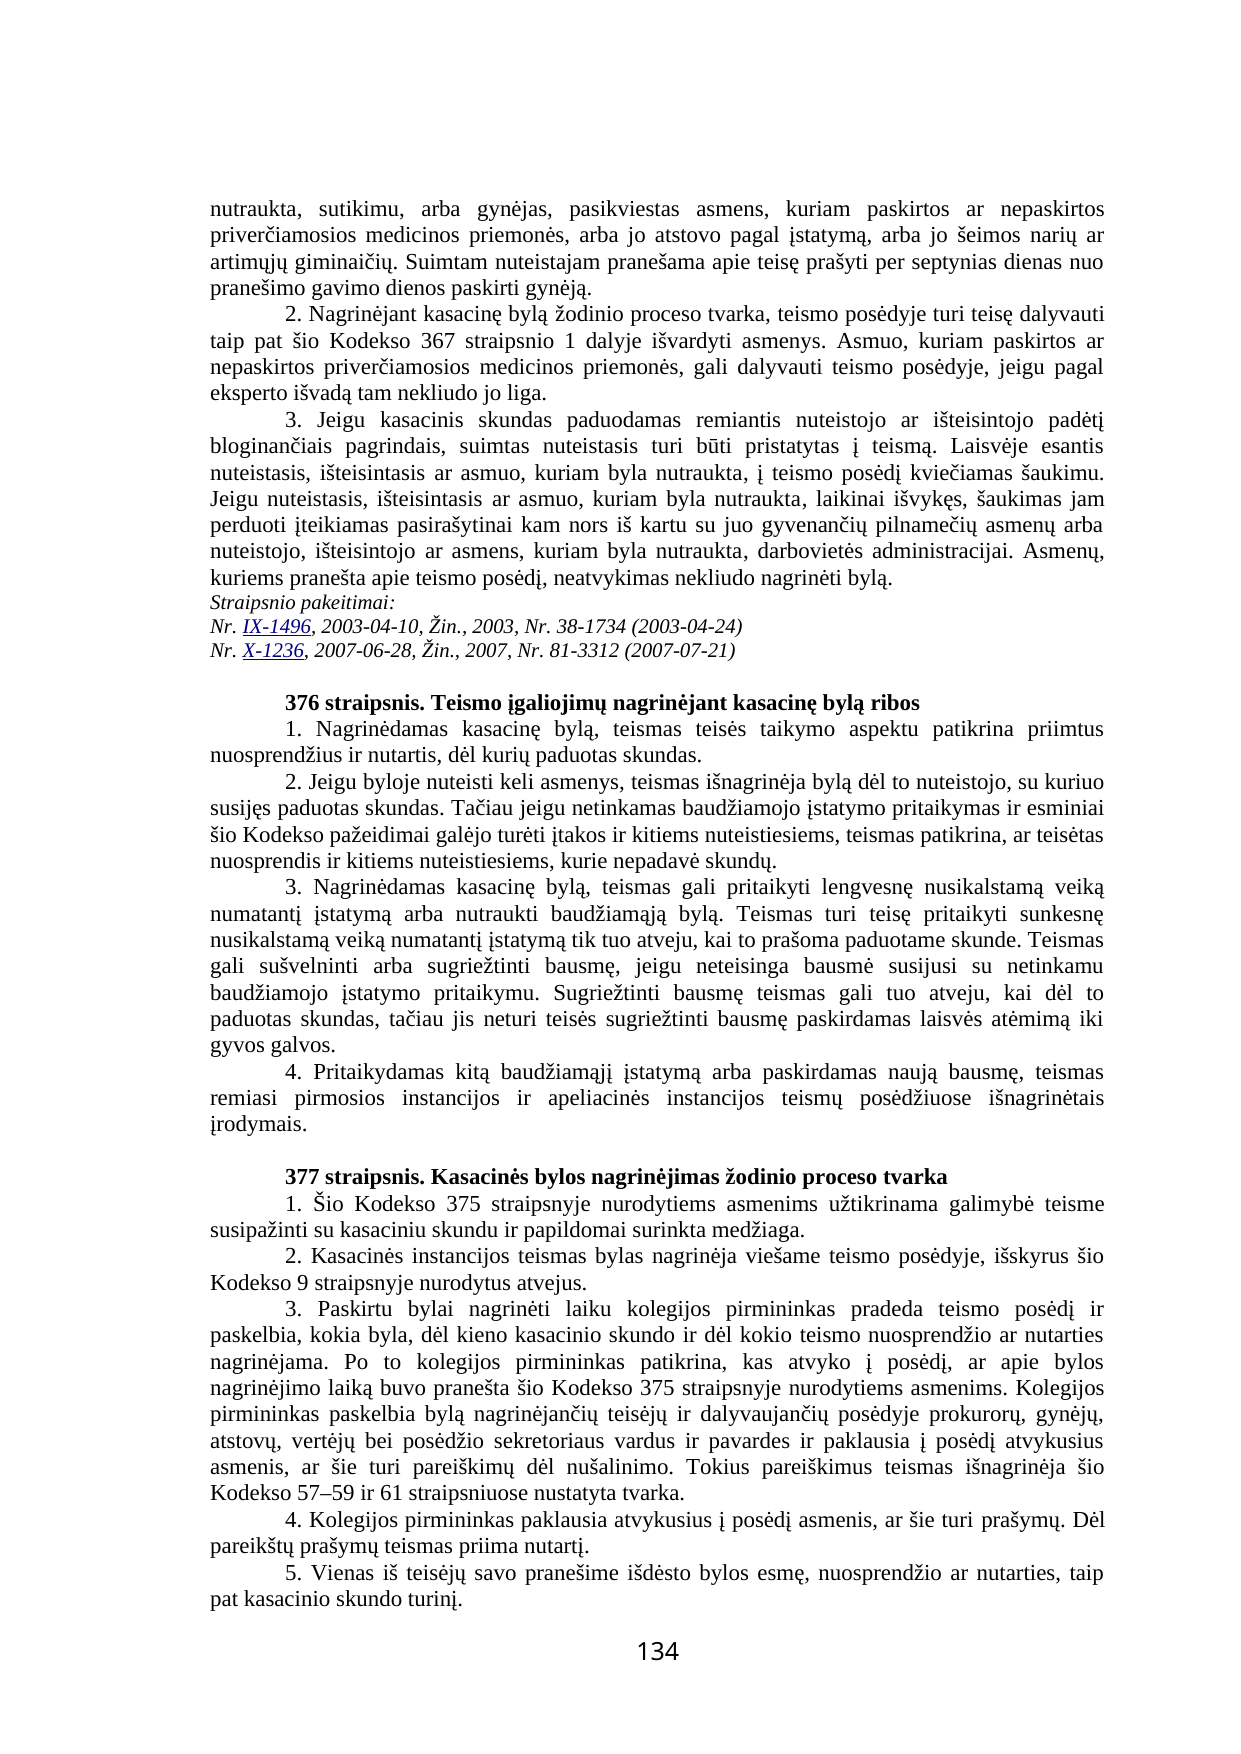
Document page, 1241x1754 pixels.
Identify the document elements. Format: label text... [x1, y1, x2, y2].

text 1. Šio Kodekso 375 straipsnyje nurodytiems asmenims užtikrinama galimybė teisme susipažinti su kasaciniu skundu ir papildomai surinkta medžiaga. [210, 1189, 1106, 1242]
text 4. Pritaikydamas kitą baudžiamąjį įstatymą arba paskirdamas naują bausmę, teismas remiasi pirmosios instancijos ir apeliacinės instancijos teismų posėdžiuose išnagrinėtais įrodymais. [210, 1058, 1106, 1137]
text 376 straipsnis. Teismo įgaliojimų nagrinėjant kasacinę bylą ribos [210, 689, 1106, 715]
text 5. Vienas iš teisėjų savo pranešime išdėsto bylos esmę, nuosprendžio ar nutarties, taip pat kasacinio skundo turinį. [210, 1558, 1106, 1611]
text 3. Paskirtu bylai nagrinėti laiku kolegijos pirmininkas pradeda teismo posėdį ir paskelbia, kokia byla, dėl kieno kasacinio skundo ir dėl kokio teismo nuosprendžio ar nutarties nagrinėjama. Po to kolegijos pirmininkas patikrina, kas atvyko į posėdį, ar apie bylos nagrinėjimo laiką buvo pranešta šio Kodekso 375 straipsnyje nurodytiems asmenims. Kolegijos pirmininkas paskelbia bylą nagrinėjančių teisėjų ir dalyvaujančių posėdyje prokurorų, gynėjų, atstovų, vertėjų bei posėdžio sekretoriaus vardus ir pavardes ir paklausia į posėdį atvykusius asmenis, ar šie turi pareiškimų dėl nušalinimo. Tokius pareiškimus teismas išnagrinėja šio Kodekso 57–59 ir 61 straipsniuose nustatyta tvarka. [210, 1295, 1106, 1506]
text 4. Kolegijos pirmininkas paklausia atvykusius į posėdį asmenis, ar šie turi prašymų. Dėl pareikštų prašymų teismas priima nutartį. [210, 1506, 1106, 1558]
text 2. Jeigu byloje nuteisti keli asmenys, teismas išnagrinėja bylą dėl to nuteistojo, su kuriuo susijęs paduotas skundas. Tačiau jeigu netinkamas baudžiamojo įstatymo pritaikymas ir esminiai šio Kodekso pažeidimai galėjo turėti įtakos ir kitiems nuteistiesiems, teismas patikrina, ar teisėtas nuosprendis ir kitiems nuteistiesiems, kurie nepadavė skundų. [210, 768, 1106, 873]
text Nr. IX-1496, 2003-04-10, Žin., 2003, Nr. 38-1734 (2003-04-24) [210, 614, 1106, 638]
text 1. Nagrinėdamas kasacinę bylą, teismas teisės taikymo aspektu patikrina priimtus nuosprendžius ir nutartis, dėl kurių paduotas skundas. [210, 715, 1106, 768]
text Straipsnio pakeitimai: [210, 590, 1106, 614]
text 3. Nagrinėdamas kasacinę bylą, teismas gali pritaikyti lengvesnę nusikalstamą veiką numatantį įstatymą arba nutraukti baudžiamąją bylą. Teismas turi teisę pritaikyti sunkesnę nusikalstamą veiką numatantį įstatymą tik tuo atveju, kai to prašoma paduotame skunde. Teismas gali sušvelninti arba sugriežtinti bausmę, jeigu neteisinga bausmė susijusi su netinkamu baudžiamojo įstatymo pritaikymu. Sugriežtinti bausmę teismas gali tuo atveju, kai dėl to paduotas skundas, tačiau jis neturi teisės sugriežtinti bausmę paskirdamas laisvės atėmimą iki gyvos galvos. [210, 873, 1106, 1058]
text nutraukta, sutikimu, arba gynėjas, pasikviestas asmens, kuriam paskirtos ar nepaskirtos priverčiamosios medicinos priemonės, arba jo atstovo pagal įstatymą, arba jo šeimos narių ar artimųjų giminaičių. Suimtam nuteistajam pranešama apie teisę prašyti per septynias dienas nuo pranešimo gavimo dienos paskirti gynėją. [210, 195, 1106, 300]
text 377 straipsnis. Kasacinės bylos nagrinėjimas žodinio proceso tvarka [210, 1163, 1106, 1189]
text Nr. X-1236, 2007-06-28, Žin., 2007, Nr. 81-3312 (2007-07-21) [210, 638, 1106, 662]
text 3. Jeigu kasacinis skundas paduodamas remiantis nuteistojo ar išteisintojo padėtį bloginančiais pagrindais, suimtas nuteistasis turi būti pristatytas į teismą. Laisvėje esantis nuteistasis, išteisintasis ar asmuo, kuriam byla nutraukta, į teismo posėdį kviečiamas šaukimu. Jeigu nuteistasis, išteisintasis ar asmuo, kuriam byla nutraukta, laikinai išvykęs, šaukimas jam perduoti įteikiamas pasirašytinai kam nors iš kartu su juo gyvenančių pilnamečių asmenų arba nuteistojo, išteisintojo ar asmens, kuriam byla nutraukta, darbovietės administracijai. Asmenų, kuriems pranešta apie teismo posėdį, neatvykimas nekliudo nagrinėti bylą. [210, 406, 1106, 590]
text 2. Nagrinėjant kasacinę bylą žodinio proceso tvarka, teismo posėdyje turi teisę dalyvauti taip pat šio Kodekso 367 straipsnio 1 dalyje išvardyti asmenys. Asmuo, kuriam paskirtos ar nepaskirtos priverčiamosios medicinos priemonės, gali dalyvauti teismo posėdyje, jeigu pagal eksperto išvadą tam nekliudo jo liga. [210, 300, 1106, 406]
text 2. Kasacinės instancijos teismas bylas nagrinėja viešame teismo posėdyje, išskyrus šio Kodekso 9 straipsnyje nurodytus atvejus. [210, 1242, 1106, 1295]
